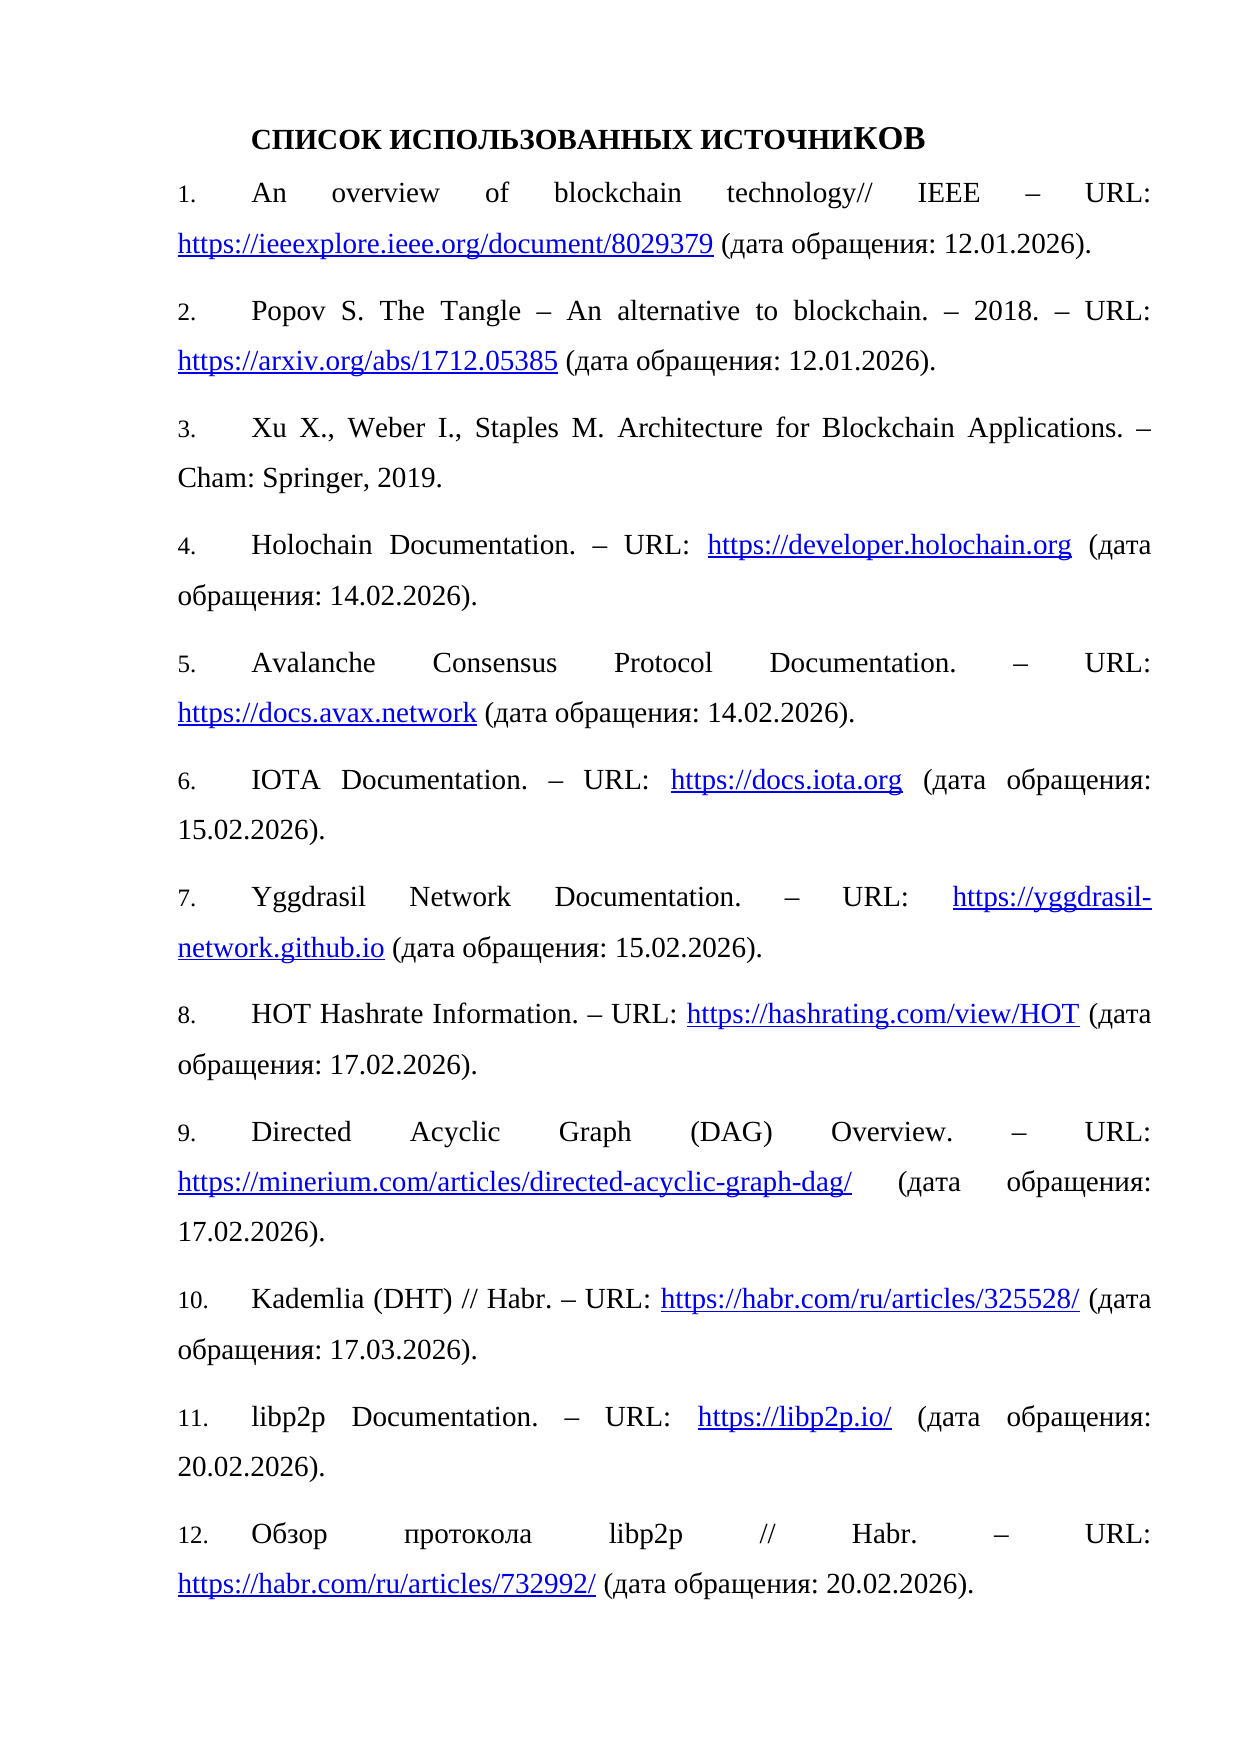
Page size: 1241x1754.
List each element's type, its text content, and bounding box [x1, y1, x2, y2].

list Xu X., Weber I., Staples M. Architecture for Blockchain Applications. – Cham: Springer, 2019. [177, 410, 1152, 494]
list Avalanche Consensus Protocol Documentation. – URL: https://docs.avax.network (дата обращения: 14.02.2026). [177, 645, 1152, 729]
list Popov S. The Tangle – An alternative to blockchain. – 2018. – URL: https://arxiv.org/abs/1712.05385 (дата обращения: 12.01.2026). [177, 293, 1152, 377]
list Kademlia (DHT) // Habr. – URL: https://habr.com/ru/articles/325528/ (дата обращения: 17.03.2026). [177, 1282, 1152, 1365]
list Yggdrasil Network Documentation. – URL: https://yggdrasil-network.github.io (дата обращения: 15.02.2026). [177, 879, 1152, 963]
list Directed Acyclic Graph (DAG) Overview. – URL: https://minerium.com/articles/directed-acyclic-graph-dag/ (дата обращения: 17.02.2026). [177, 1114, 1152, 1248]
text СПИСОК ИСПОЛЬЗОВАННЫХ ИСТОЧНИКОВ [177, 118, 1152, 156]
list HOT Hashrate Information. – URL: https://hashrating.com/view/HOT (дата обращения: 17.02.2026). [177, 997, 1152, 1081]
list Holochain Documentation. – URL: https://developer.holochain.org (дата обращения: 14.02.2026). [177, 527, 1152, 611]
list Обзор протокола libp2p // Habr. – URL: https://habr.com/ru/articles/732992/ (дата обращения: 20.02.2026). [177, 1516, 1152, 1600]
list IOTA Documentation. – URL: https://docs.iota.org (дата обращения: 15.02.2026). [177, 762, 1152, 846]
list libp2p Documentation. – URL: https://libp2p.io/ (дата обращения: 20.02.2026). [177, 1399, 1152, 1483]
list An overview of blockchain technology// IEEE – URL: https://ieeexplore.ieee.org/document/8029379 (дата обращения: 12.01.2026). [177, 176, 1152, 259]
